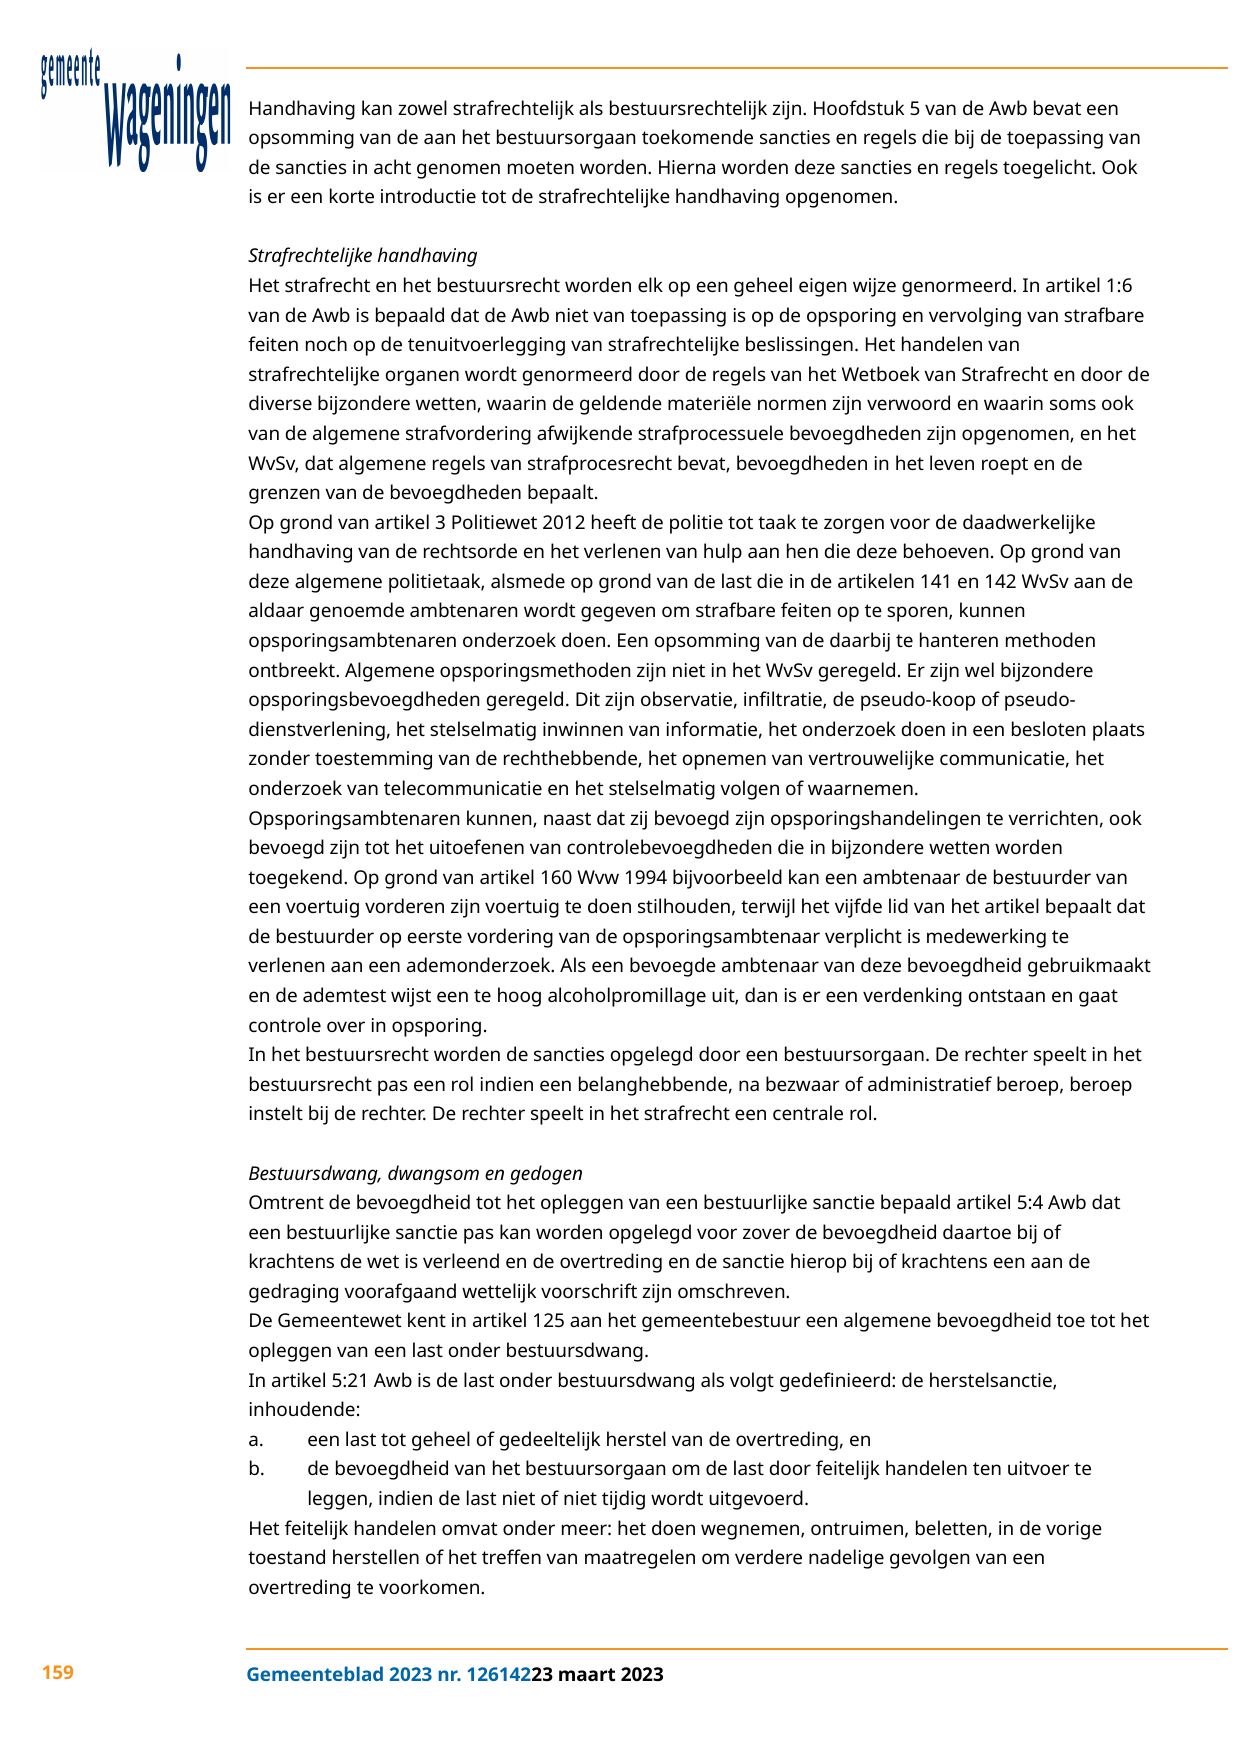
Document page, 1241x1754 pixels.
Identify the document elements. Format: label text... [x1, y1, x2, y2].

list de bevoegdheid van het bestuursorgaan om de last door feitelijk handelen ten uitvoer te leggen, indien de last niet of niet tijdig wordt uitgevoerd. [248, 1456, 1152, 1511]
text Het strafrecht en het bestuursrecht worden elk op een geheel eigen wijze genormeerd. In artikel 1:6 van de Awb is bepaald dat de Awb niet van toepassing is op de opsporing en vervolging van strafbare feiten noch op de tenuitvoerlegging van strafrechtelijke beslissingen. Het handelen van strafrechtelijke organen wordt genormeerd door de regels van het Wetboek van Strafrecht en door de diverse bijzondere wetten, waarin de geldende materiële normen zijn verwoord en waarin soms ook van de algemene strafvordering afwijkende strafprocessuele bevoegdheden zijn opgenomen, en het WvSv, dat algemene regels van strafprocesrecht bevat, bevoegdheden in het leven roept en de grenzen van de bevoegdheden bepaalt. [248, 272, 1152, 505]
text Strafrechtelijke handhaving [248, 243, 1152, 268]
text Opsporingsambtenaren kunnen, naast dat zij bevoegd zijn opsporingshandelingen te verrichten, ook bevoegd zijn tot het uitoefenen van controlebevoegdheden die in bijzondere wetten worden toegekend. Op grond van artikel 160 Wvw 1994 bijvoorbeeld kan een ambtenaar de bestuurder van een voertuig vorderen zijn voertuig te doen stilhouden, terwijl het vijfde lid van het artikel bepaalt dat de bestuurder op eerste vordering van de opsporingsambtenaar verplicht is medewerking te verlenen aan een ademonderzoek. Als een bevoegde ambtenaar van deze bevoegdheid gebruikmaakt en de ademtest wijst een te hoog alcoholpromillage uit, dan is er een verdenking ontstaan en gaat controle over in opsporing. [248, 805, 1152, 1038]
text Op grond van artikel 3 Politiewet 2012 heeft de politie tot taak te zorgen voor de daadwerkelijke handhaving van de rechtsorde en het verlenen van hulp aan hen die deze behoeven. Op grond van deze algemene politietaak, alsmede op grond van de last die in de artikelen 141 en 142 WvSv aan de aldaar genoemde ambtenaren wordt gegeven om strafbare feiten op te sporen, kunnen opsporingsambtenaren onderzoek doen. Een opsomming van de daarbij te hanteren methoden ontbreekt. Algemene opsporingsmethoden zijn niet in het WvSv geregeld. Er zijn wel bijzondere opsporingsbevoegdheden geregeld. Dit zijn observatie, infiltratie, de pseudo-koop of pseudo-dienstverlening, het stelselmatig inwinnen van informatie, het onderzoek doen in een besloten plaats zonder toestemming van de rechthebbende, het opnemen van vertrouwelijke communicatie, het onderzoek van telecommunicatie en het stelselmatig volgen of waarnemen. [248, 509, 1152, 801]
list een last tot geheel of gedeeltelijk herstel van de overtreding, en [248, 1426, 1152, 1452]
text Omtrent de bevoegdheid tot het opleggen van een bestuurlijke sanctie bepaald artikel 5:4 Awb dat een bestuurlijke sanctie pas kan worden opgelegd voor zover de bevoegdheid daartoe bij of krachtens de wet is verleend en de overtreding en de sanctie hierop bij of krachtens een aan de gedraging voorafgaand wettelijk voorschrift zijn omschreven. [248, 1189, 1152, 1304]
text De Gemeentewet kent in artikel 125 aan het gemeentebestuur een algemene bevoegdheid toe tot het opleggen van een last onder bestuursdwang. [248, 1308, 1152, 1363]
picture [41, 47, 231, 172]
text Handhaving kan zowel strafrechtelijk als bestuursrechtelijk zijn. Hoofdstuk 5 van de Awb bevat een opsomming van de aan het bestuursorgaan toekomende sancties en regels die bij de toepassing van de sancties in acht genomen moeten worden. Hierna worden deze sancties en regels toegelicht. Ook is er een korte introductie tot de strafrechtelijke handhaving opgenomen. [248, 95, 1152, 209]
text In het bestuursrecht worden de sancties opgelegd door een bestuursorgaan. De rechter speelt in het bestuursrecht pas een rol indien een belanghebbende, na bezwaar of administratief beroep, beroep instelt bij de rechter. De rechter speelt in het strafrecht een centrale rol. [248, 1041, 1152, 1126]
text Bestuursdwang, dwangsom en gedogen [248, 1160, 1152, 1186]
text Het feitelijk handelen omvat onder meer: het doen wegnemen, ontruimen, beletten, in de vorige toestand herstellen of het treffen van maatregelen om verdere nadelige gevolgen van een overtreding te voorkomen. [248, 1515, 1152, 1600]
text In artikel 5:21 Awb is de last onder bestuursdwang als volgt gedefinieerd: de herstelsanctie, inhoudende: [248, 1367, 1152, 1422]
